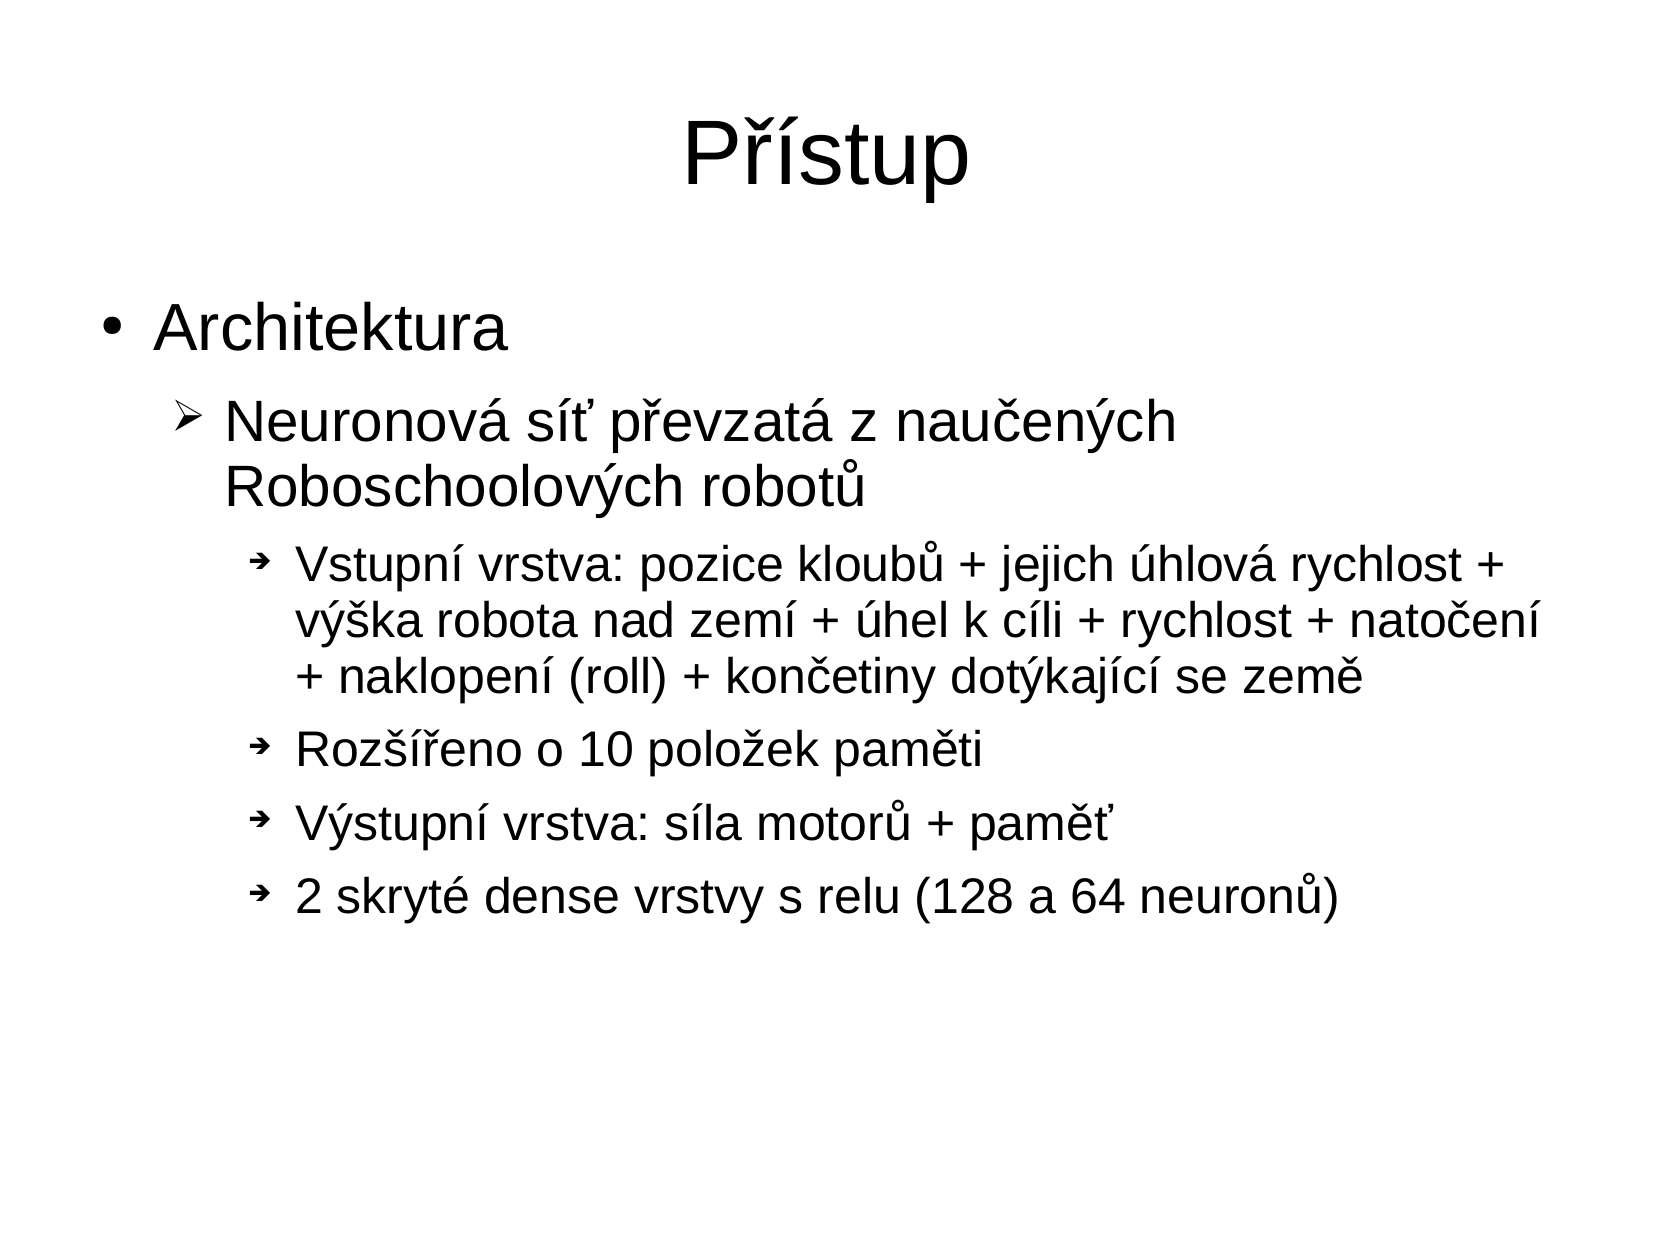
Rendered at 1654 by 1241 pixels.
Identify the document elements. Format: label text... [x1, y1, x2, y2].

title Přístup [82, 49, 1571, 257]
list Architektura Neuronová síť převzatá z naučených Roboschoolových robotů Vstupní vrstva: pozice kloubů + jejich úhlová rychlost + výška robota nad zemí + úhel k cíli + rychlost + natočení + naklopení (roll) + končetiny dotýkající se země Rozšířeno o 10 položek paměti Výstupní vrstva: síla motorů + paměť 2 skryté dense vrstvy s relu (128 a 64 neuronů) [82, 290, 1571, 1010]
